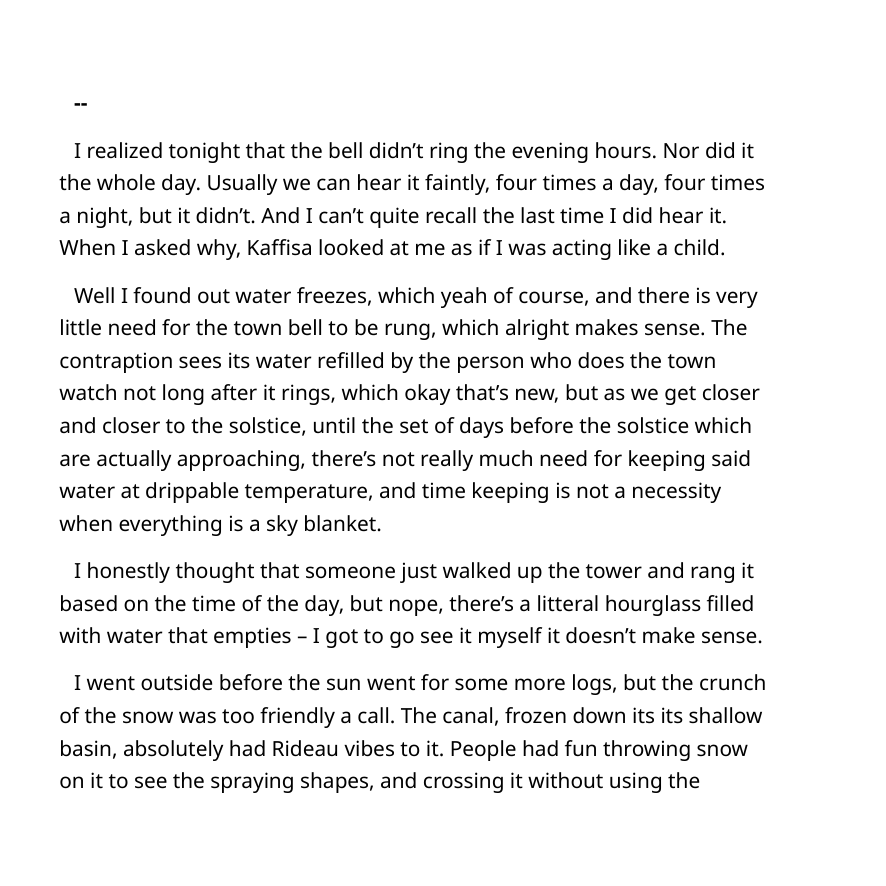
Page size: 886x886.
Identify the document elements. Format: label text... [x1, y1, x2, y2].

text I went outside before the sun went for some more logs, but the crunch of the snow was too friendly a call. The canal, frozen down its its shallow basin, absolutely had Rideau vibes to it. People had fun throwing snow on it to see the spraying shapes, and crossing it without using the [59, 668, 768, 795]
text -- [59, 88, 768, 117]
text I realized tonight that the bell didn’t ring the evening hours. Nor did it the whole day. Usually we can hear it faintly, four times a day, four times a night, but it didn’t. And I can’t quite recall the last time I did hear it. When I asked why, Kaffisa looked at me as if I was acting like a child. [59, 136, 768, 262]
text Well I found out water freezes, which yeah of course, and there is very little need for the town bell to be rung, which alright makes sense. The contraption sees its water refilled by the person who does the town watch not long after it rings, which okay that’s new, but as we get closer and closer to the solstice, until the set of days before the solstice which are actually approaching, there’s not really much need for keeping said water at drippable temperature, and time keeping is not a necessity when everything is a sky blanket. [59, 281, 768, 537]
text I honestly thought that someone just walked up the tower and rang it based on the time of the day, but nope, there’s a litteral hourglass filled with water that empties – I got to go see it myself it doesn’t make sense. [59, 556, 768, 650]
